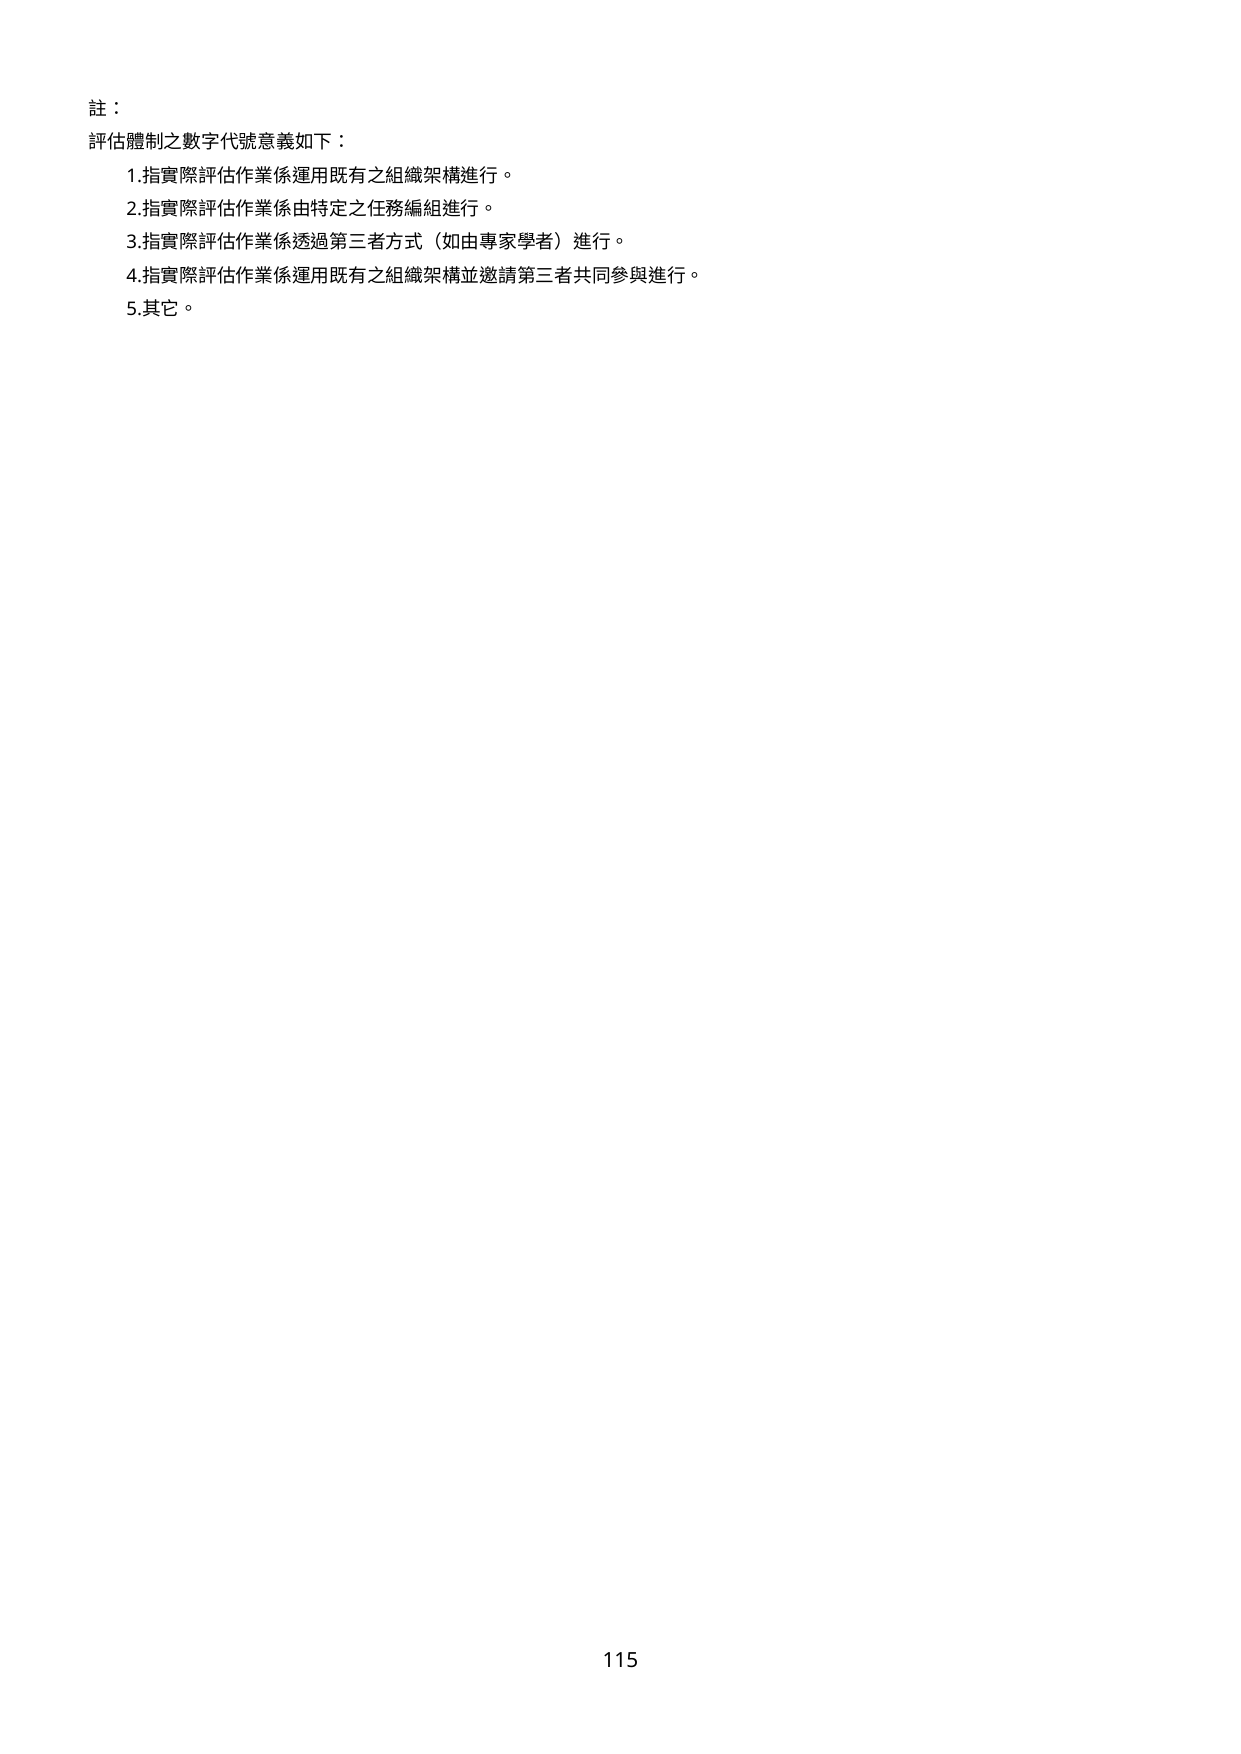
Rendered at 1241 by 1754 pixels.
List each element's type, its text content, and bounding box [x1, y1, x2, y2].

text 5.其它。 [89, 289, 1152, 322]
text 註： [89, 89, 1152, 122]
text 2.指實際評估作業係由特定之任務編組進行。 [89, 189, 1152, 222]
text 4.指實際評估作業係運用既有之組織架構並邀請第三者共同參與進行。 [89, 255, 1152, 289]
text 評估體制之數字代號意義如下： [89, 122, 1152, 155]
text 1.指實際評估作業係運用既有之組織架構進行。 [89, 155, 1152, 189]
text 3.指實際評估作業係透過第三者方式（如由專家學者）進行。 [89, 222, 1152, 255]
